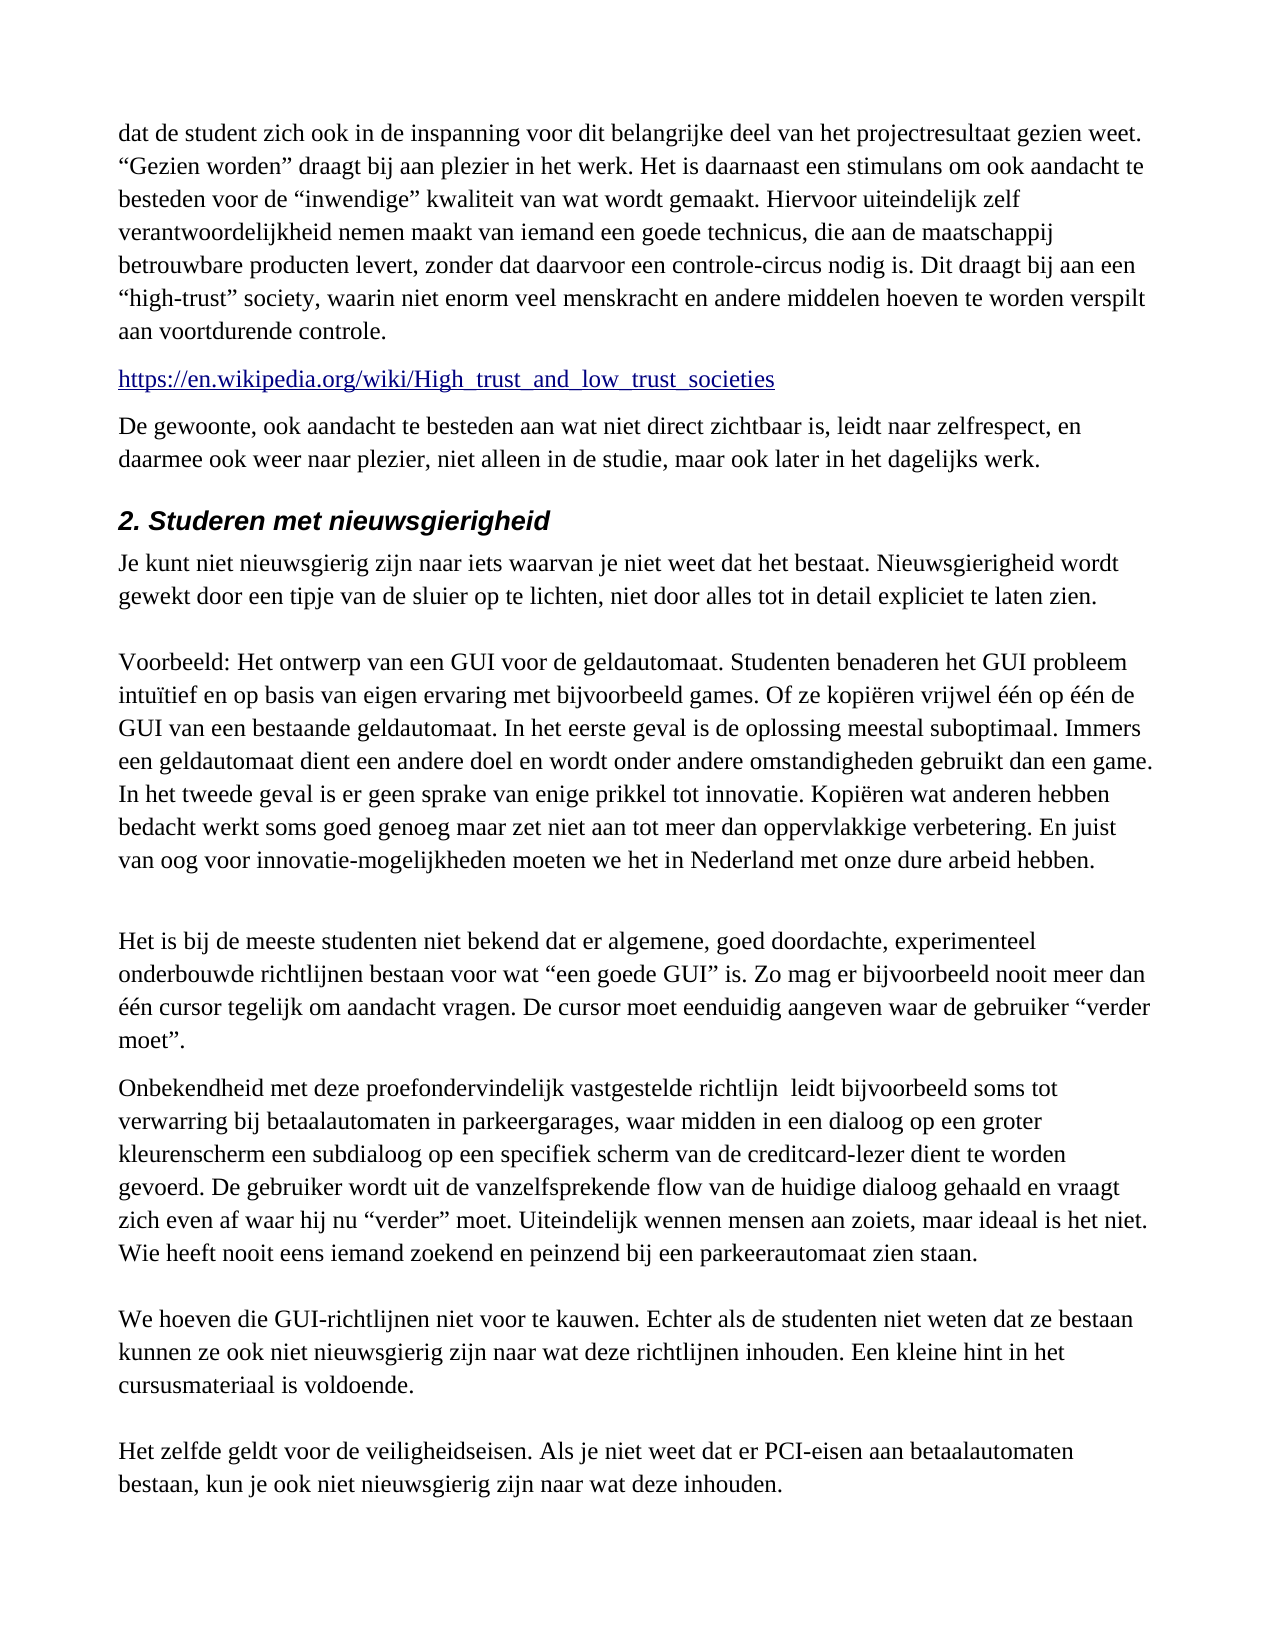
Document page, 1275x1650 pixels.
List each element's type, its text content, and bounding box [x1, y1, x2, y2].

text Onbekendheid met deze proefondervindelijk vastgestelde richtlijn leidt bijvoorbeeld soms tot verwarring bij betaalautomaten in parkeergarages, waar midden in een dialoog op een groter kleurenscherm een subdialoog op een specifiek scherm van de creditcard-lezer dient te worden gevoerd. De gebruiker wordt uit de vanzelfsprekende flow van de huidige dialoog gehaald en vraagt zich even af waar hij nu “verder” moet. Uiteindelijk wennen mensen aan zoiets, maar ideaal is het niet. Wie heeft nooit eens iemand zoekend en peinzend bij een parkeerautomaat zien staan. We hoeven die GUI-richtlijnen niet voor te kauwen. Echter als de studenten niet weten dat ze bestaan kunnen ze ook niet nieuwsgierig zijn naar wat deze richtlijnen inhouden. Een kleine hint in het cursusmateriaal is voldoende. Het zelfde geldt voor de veiligheidseisen. Als je niet weet dat er PCI-eisen aan betaalautomaten bestaan, kun je ook niet nieuwsgierig zijn naar wat deze inhouden. [118, 1073, 1157, 1531]
text Het is bij de meeste studenten niet bekend dat er algemene, goed doordachte, experimenteel onderbouwde richtlijnen bestaan voor wat “een goede GUI” is. Zo mag er bijvoorbeeld nooit meer dan één cursor tegelijk om aandacht vragen. De cursor moet eenduidig aangeven waar de gebruiker “verder moet”. [118, 926, 1157, 1054]
text dat de student zich ook in de inspanning voor dit belangrijke deel van het projectresultaat gezien weet. “Gezien worden” draagt bij aan plezier in het werk. Het is daarnaast een stimulans om ook aandacht te besteden voor de “inwendige” kwaliteit van wat wordt gemaakt. Hiervoor uiteindelijk zelf verantwoordelijkheid nemen maakt van iemand een goede technicus, die aan de maatschappij betrouwbare producten levert, zonder dat daarvoor een controle-circus nodig is. Dit draagt bij aan een “high-trust” society, waarin niet enorm veel menskracht en andere middelen hoeven te worden verspilt aan voortdurende controle. [118, 118, 1157, 345]
subtitle 2. Studeren met nieuwsgierigheid [118, 504, 1157, 536]
text Je kunt niet nieuwsgierig zijn naar iets waarvan je niet weet dat het bestaat. Nieuwsgierigheid wordt gewekt door een tipje van de sluier op te lichten, niet door alles tot in detail expliciet te laten zien. Voorbeeld: Het ontwerp van een GUI voor de geldautomaat. Studenten benaderen het GUI probleem intuïtief en op basis van eigen ervaring met bijvoorbeeld games. Of ze kopiëren vrijwel één op één de GUI van een bestaande geldautomaat. In het eerste geval is de oplossing meestal suboptimaal. Immers een geldautomaat dient een andere doel en wordt onder andere omstandigheden gebruikt dan een game. In het tweede geval is er geen sprake van enige prikkel tot innovatie. Kopiëren wat anderen hebben bedacht werkt soms goed genoeg maar zet niet aan tot meer dan oppervlakkige verbetering. En juist van oog voor innovatie-mogelijkheden moeten we het in Nederland met onze dure arbeid hebben. [118, 548, 1157, 907]
text De gewoonte, ook aandacht te besteden aan wat niet direct zichtbaar is, leidt naar zelfrespect, en daarmee ook weer naar plezier, niet alleen in de studie, maar ook later in het dagelijks werk. [118, 411, 1157, 473]
text https://en.wikipedia.org/wiki/High_trust_and_low_trust_societies [118, 364, 1157, 393]
